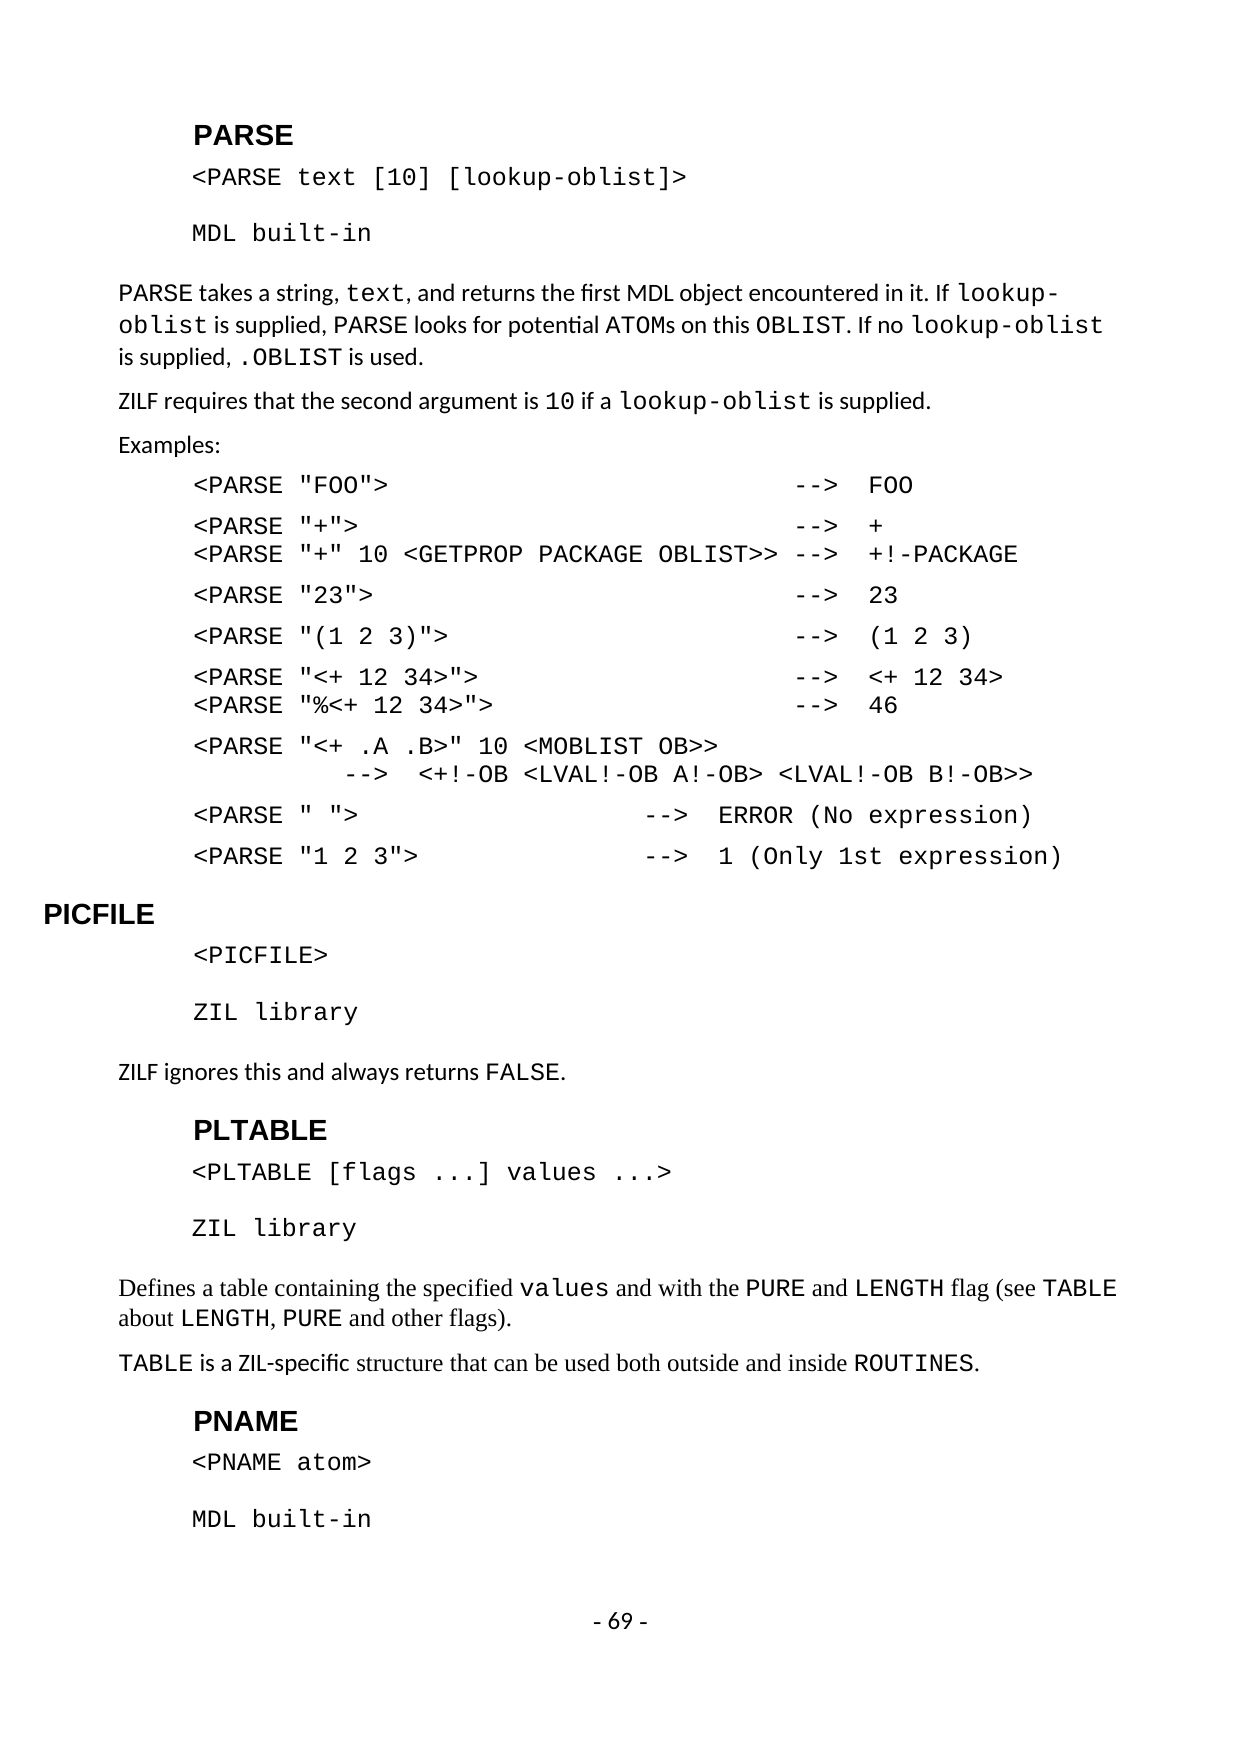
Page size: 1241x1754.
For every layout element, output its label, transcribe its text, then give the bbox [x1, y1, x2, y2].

text <PARSE text [10] [lookup-oblist]> [192, 164, 1122, 192]
list <PICFILE> [118, 943, 1122, 971]
text <PARSE "<+ .A .B>" 10 <MOBLIST OB>> --> <+!-OB <LVAL!-OB A!-OB> <LVAL!-OB B!-OB>> [118, 733, 1122, 790]
text <PARSE "1 2 3"> --> 1 (Only 1st expression) [118, 843, 1122, 872]
text ZILF requires that the second argument is 10 if a lookup-oblist is supplied. [118, 385, 1122, 417]
text <PARSE " "> --> ERROR (No expression) [118, 803, 1122, 831]
text ZILF ignores this and always returns FALSE. [118, 1057, 1122, 1088]
subtitle PLTABLE [118, 1113, 1122, 1147]
text <PARSE "(1 2 3)"> --> (1 2 3) [118, 623, 1122, 652]
text TABLE is a ZIL-specific structure that can be used both outside and inside ROUTINES. [118, 1347, 1122, 1379]
text Examples: [118, 429, 1122, 460]
text PARSE takes a string, text, and returns the first MDL object encountered in it. If lookup-oblist is supplied, PARSE looks for potential ATOMs on this OBLIST. If no lookup-oblist is supplied, .OBLIST is used. [118, 277, 1122, 373]
text <PNAME atom> [192, 1450, 1122, 1478]
text <PARSE "FOO"> --> FOO [118, 473, 1122, 501]
subtitle PNAME [118, 1404, 1122, 1437]
text <PLTABLE [flags ...] values ...> [192, 1159, 1122, 1188]
text <PARSE "23"> --> 23 [118, 583, 1122, 611]
text <PARSE "+"> --> + <PARSE "+" 10 <GETPROP PACKAGE OBLIST>> --> +!-PACKAGE [118, 513, 1122, 570]
text MDL built-in [192, 221, 1122, 249]
list ZIL library [118, 1000, 1122, 1028]
text <PARSE "<+ 12 34>"> --> <+ 12 34> <PARSE "%<+ 12 34>"> --> 46 [118, 664, 1122, 721]
subtitle PICFILE [43, 897, 1122, 930]
subtitle PARSE [118, 118, 1122, 152]
text Defines a table containing the specified values and with the PURE and LENGTH flag (see TABLE about LENGTH, PURE and other flags). [118, 1273, 1122, 1334]
text ZIL library [192, 1216, 1122, 1244]
text MDL built-in [192, 1506, 1122, 1535]
